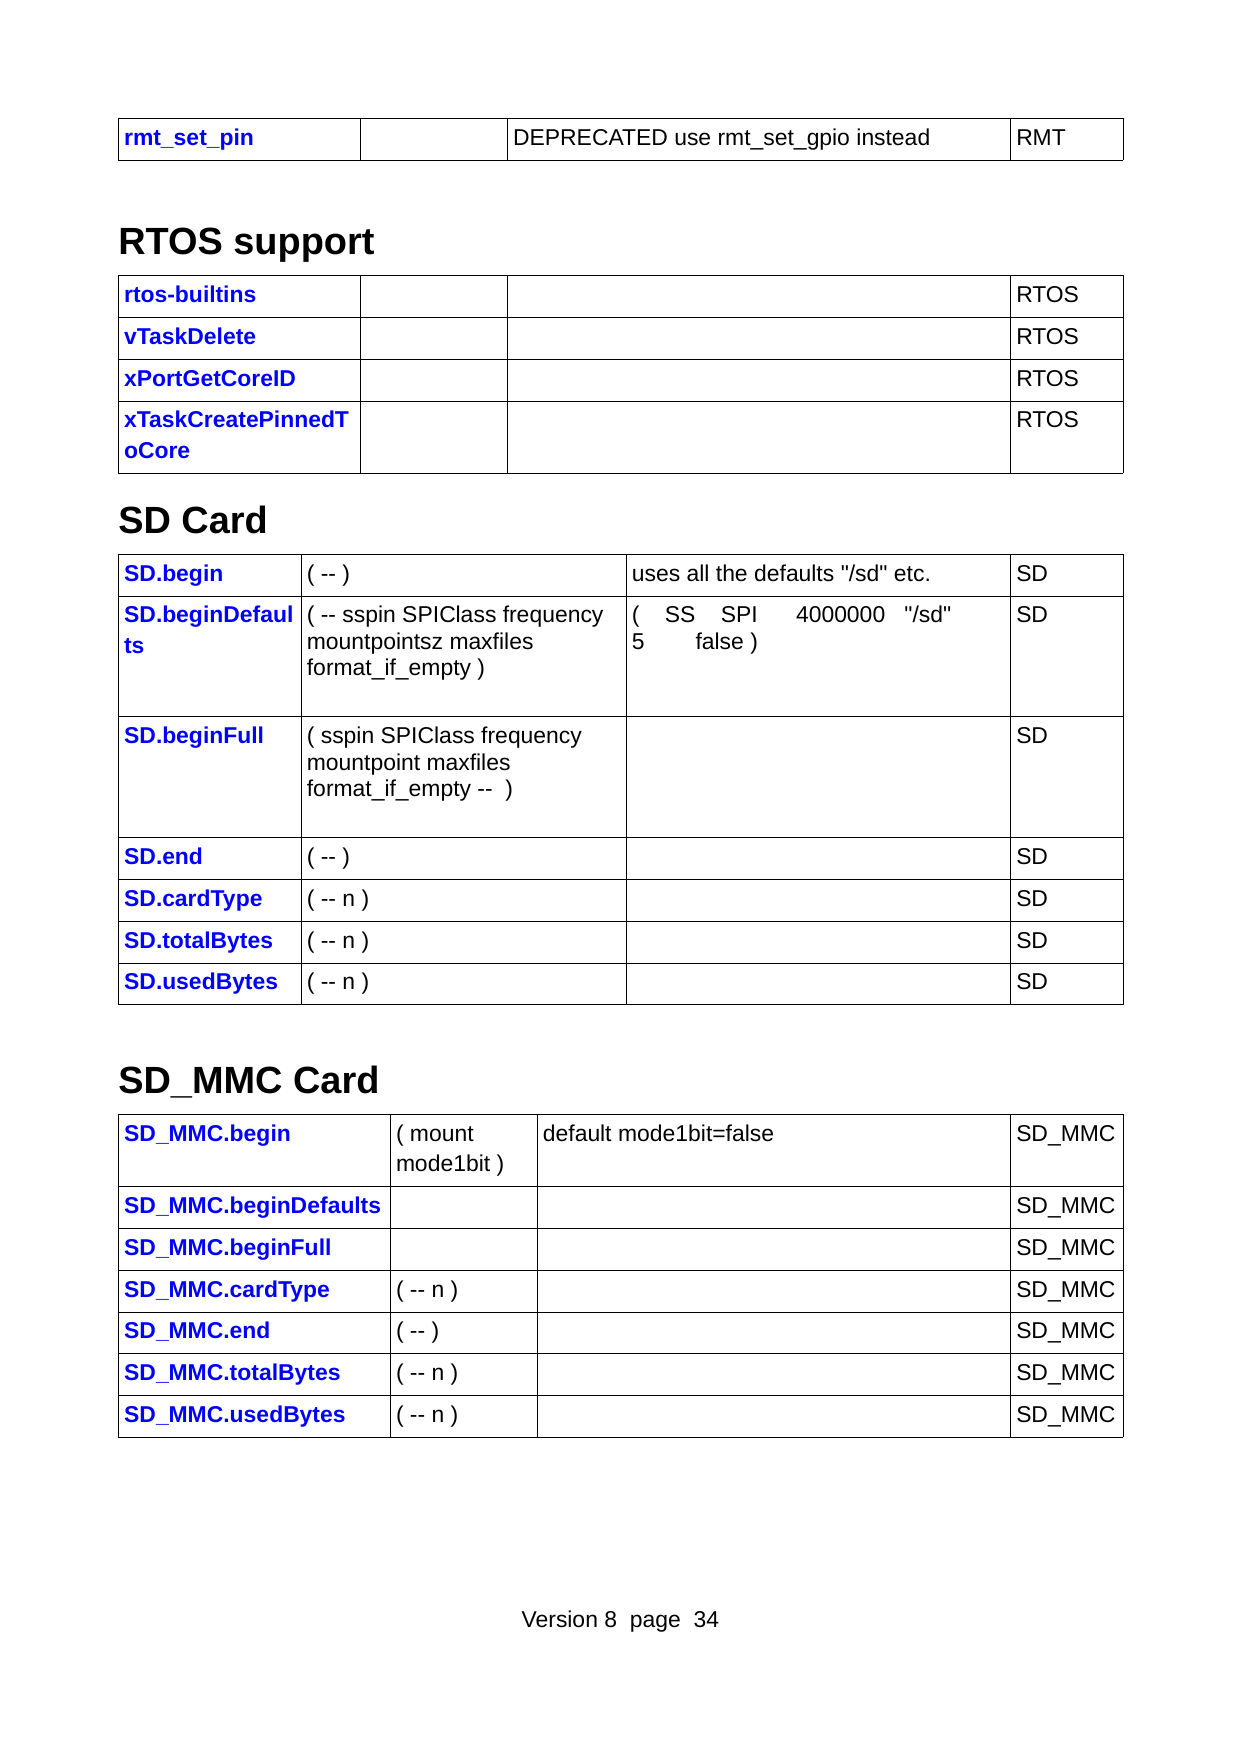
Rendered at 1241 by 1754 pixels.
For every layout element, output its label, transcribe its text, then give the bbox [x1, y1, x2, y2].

table_cell SD [1011, 964, 1123, 1004]
table_cell [538, 1271, 1010, 1312]
table_cell [627, 922, 1010, 962]
table_cell xTaskCreatePinnedToCore [119, 402, 360, 472]
table_cell SD_MMC [1011, 1396, 1123, 1437]
table_cell DEPRECATED use rmt_set_gpio instead [508, 119, 1010, 160]
table_cell SD_MMC.end [119, 1313, 390, 1353]
table_cell [361, 119, 507, 160]
table_cell [627, 964, 1010, 1004]
table_cell SD.usedBytes [119, 964, 301, 1004]
table_cell ( -- n ) [391, 1271, 537, 1312]
table_cell SD_MMC.cardType [119, 1271, 390, 1312]
table_header SD_MMC [1011, 1115, 1123, 1186]
table_cell SD.totalBytes [119, 922, 301, 962]
table_cell xPortGetCoreID [119, 360, 360, 401]
table_cell [361, 318, 507, 359]
subtitle SD_MMC Card [118, 1058, 1122, 1102]
table_cell [538, 1354, 1010, 1395]
table_cell ( -- n ) [302, 880, 626, 921]
table_cell SD_MMC.totalBytes [119, 1354, 390, 1395]
table_cell [361, 360, 507, 401]
table_header default mode1bit=false [538, 1115, 1010, 1186]
table_header ( mount mode1bit ) [391, 1115, 537, 1186]
table_cell ( -- n ) [302, 922, 626, 962]
table_cell ( sspin SPIClass frequency mountpoint maxfiles format_if_empty -- ) [302, 717, 626, 837]
table_cell ( -- ) [302, 838, 626, 879]
table_cell SD [1011, 597, 1123, 716]
table_cell ( -- n ) [391, 1354, 537, 1395]
table_cell ( -- ) [391, 1313, 537, 1353]
table_cell SD_MMC [1011, 1271, 1123, 1312]
table_cell RTOS [1011, 360, 1123, 401]
table_cell SD.cardType [119, 880, 301, 921]
table_cell ( -- sspin SPIClass frequency mountpointsz maxfiles format_if_empty ) [302, 597, 626, 716]
table_cell SD [1011, 717, 1123, 837]
table_header SD.begin [119, 555, 301, 596]
table_cell SD [1011, 880, 1123, 921]
table_cell [627, 838, 1010, 879]
table_cell SD_MMC [1011, 1313, 1123, 1353]
table_cell ( SS SPI 4000000 "/sd" 5 false ) [627, 597, 1010, 716]
table_cell [627, 880, 1010, 921]
table_header RTOS [1011, 276, 1123, 317]
table_cell RMT [1011, 119, 1123, 160]
table_cell [361, 402, 507, 472]
table_cell SD_MMC.beginDefaults [119, 1187, 390, 1228]
subtitle RTOS support [118, 219, 1122, 263]
table_cell ( -- n ) [302, 964, 626, 1004]
table_cell rmt_set_pin [119, 119, 360, 160]
table_cell [391, 1187, 537, 1228]
table_cell SD.beginDefaults [119, 597, 301, 716]
table_cell vTaskDelete [119, 318, 360, 359]
table_header ( -- ) [302, 555, 626, 596]
table_cell SD_MMC.beginFull [119, 1229, 390, 1270]
table_cell [508, 318, 1010, 359]
table_cell RTOS [1011, 402, 1123, 472]
table_cell RTOS [1011, 318, 1123, 359]
table_cell SD.end [119, 838, 301, 879]
table_cell SD_MMC [1011, 1229, 1123, 1270]
table_cell SD.beginFull [119, 717, 301, 837]
table_header [361, 276, 507, 317]
table_header uses all the defaults "/sd" etc. [627, 555, 1010, 596]
table_cell [508, 360, 1010, 401]
table_cell ( -- n ) [391, 1396, 537, 1437]
table_cell SD_MMC.usedBytes [119, 1396, 390, 1437]
table_cell [627, 717, 1010, 837]
table_cell [538, 1187, 1010, 1228]
table_cell SD [1011, 838, 1123, 879]
table_cell SD_MMC [1011, 1354, 1123, 1395]
table_cell [391, 1229, 537, 1270]
table_cell [538, 1396, 1010, 1437]
subtitle SD Card [118, 498, 1122, 541]
table_header SD [1011, 555, 1123, 596]
table_header SD_MMC.begin [119, 1115, 390, 1186]
table_header rtos-builtins [119, 276, 360, 317]
table_cell [508, 402, 1010, 472]
table_cell [538, 1313, 1010, 1353]
table_cell SD_MMC [1011, 1187, 1123, 1228]
table_cell [538, 1229, 1010, 1270]
table_header [508, 276, 1010, 317]
table_cell SD [1011, 922, 1123, 962]
